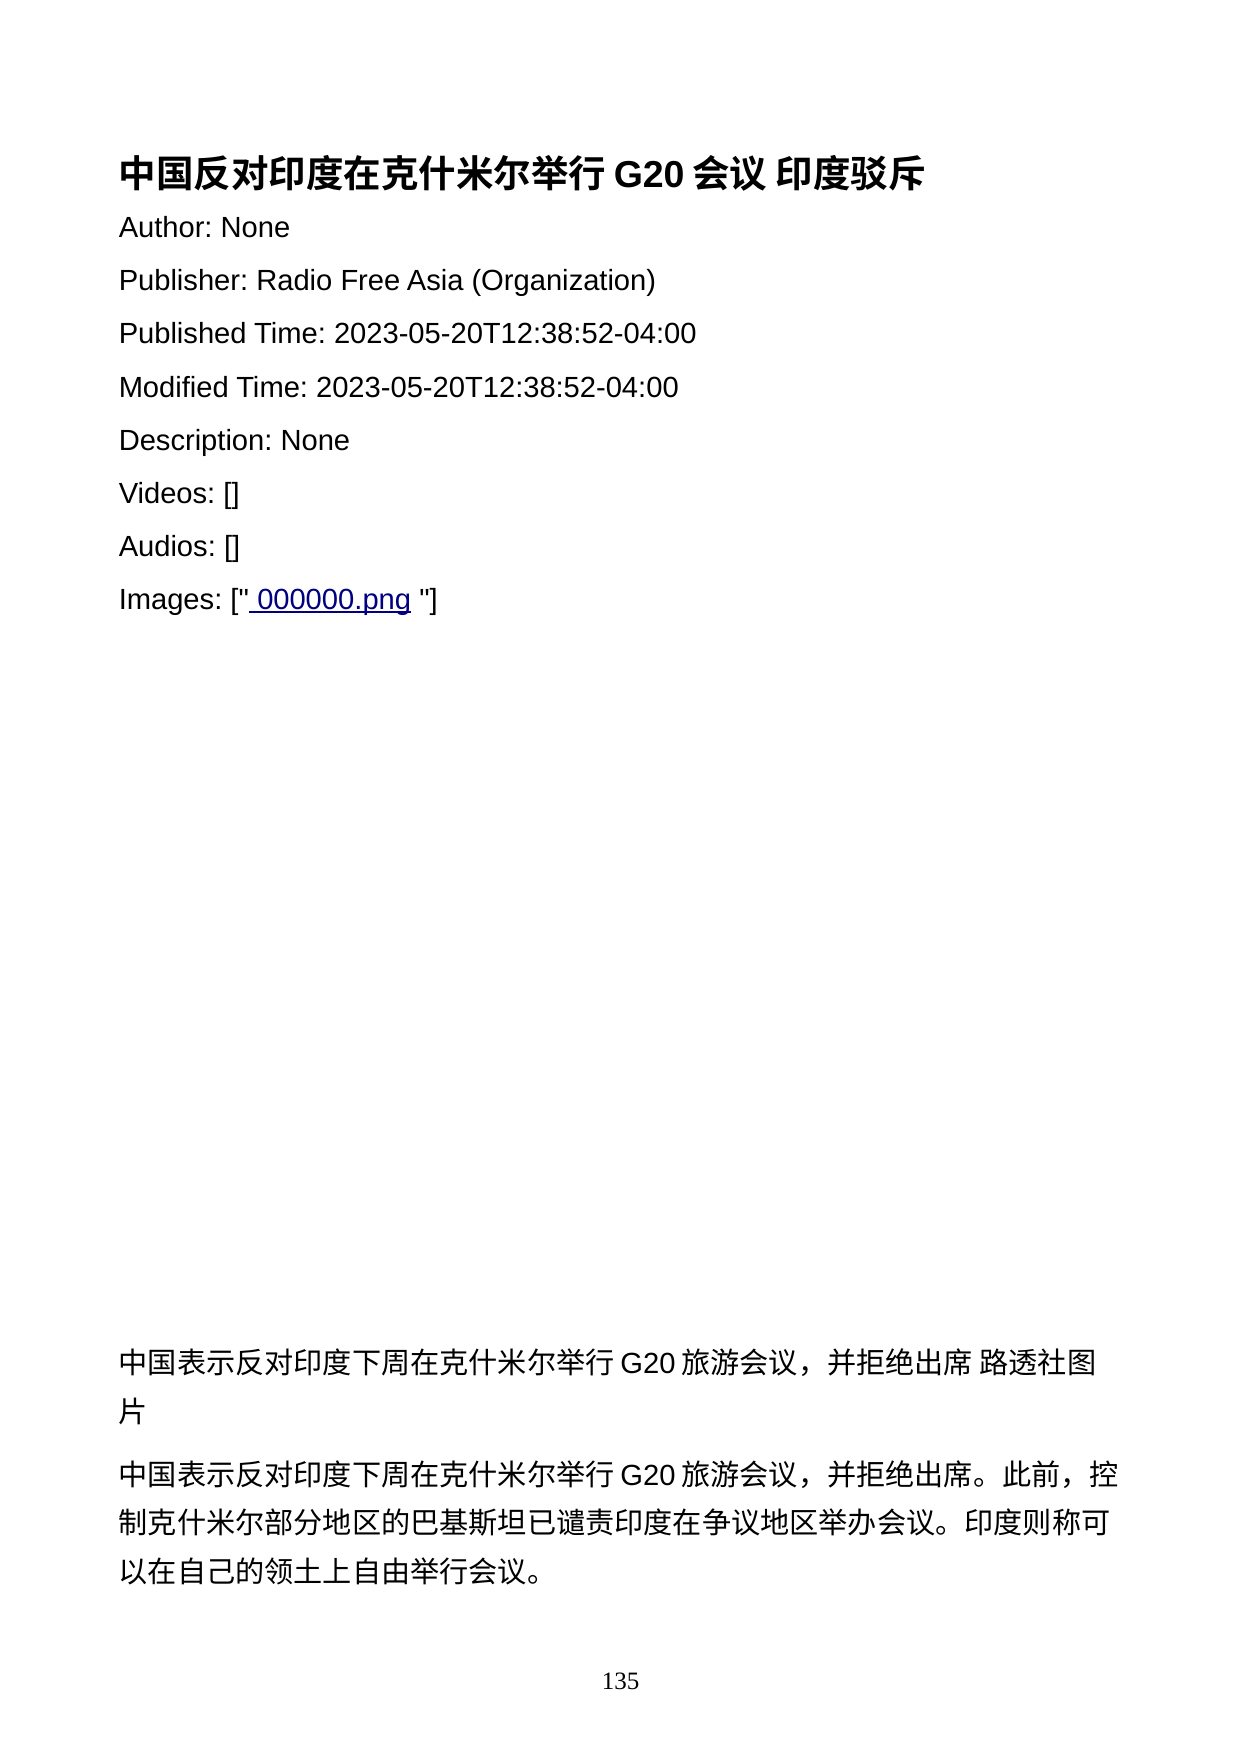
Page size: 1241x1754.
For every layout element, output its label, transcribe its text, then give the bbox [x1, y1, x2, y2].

text Publisher: Radio Free Asia (Organization) [118, 263, 1122, 297]
text 中国表示反对印度下周在克什米尔举行G20旅游会议，并拒绝出席 路透社图片 [118, 635, 1122, 1430]
text 中国表示反对印度下周在克什米尔举行G20旅游会议，并拒绝出席。此前，控制克什米尔部分地区的巴基斯坦已谴责印度在争议地区举办会议。印度则称可以在自己的领土上自由举行会议。 [118, 1451, 1122, 1591]
text Author: None [118, 210, 1122, 244]
text Images: [" 000000.png "] [118, 582, 1122, 616]
text Audios: [] [118, 529, 1122, 563]
text Published Time: 2023-05-20T12:38:52-04:00 [118, 317, 1122, 350]
text Videos: [] [118, 476, 1122, 509]
text Modified Time: 2023-05-20T12:38:52-04:00 [118, 370, 1122, 403]
text Description: None [118, 423, 1122, 456]
subtitle 中国反对印度在克什米尔举行G20会议 印度驳斥 [118, 143, 1122, 198]
